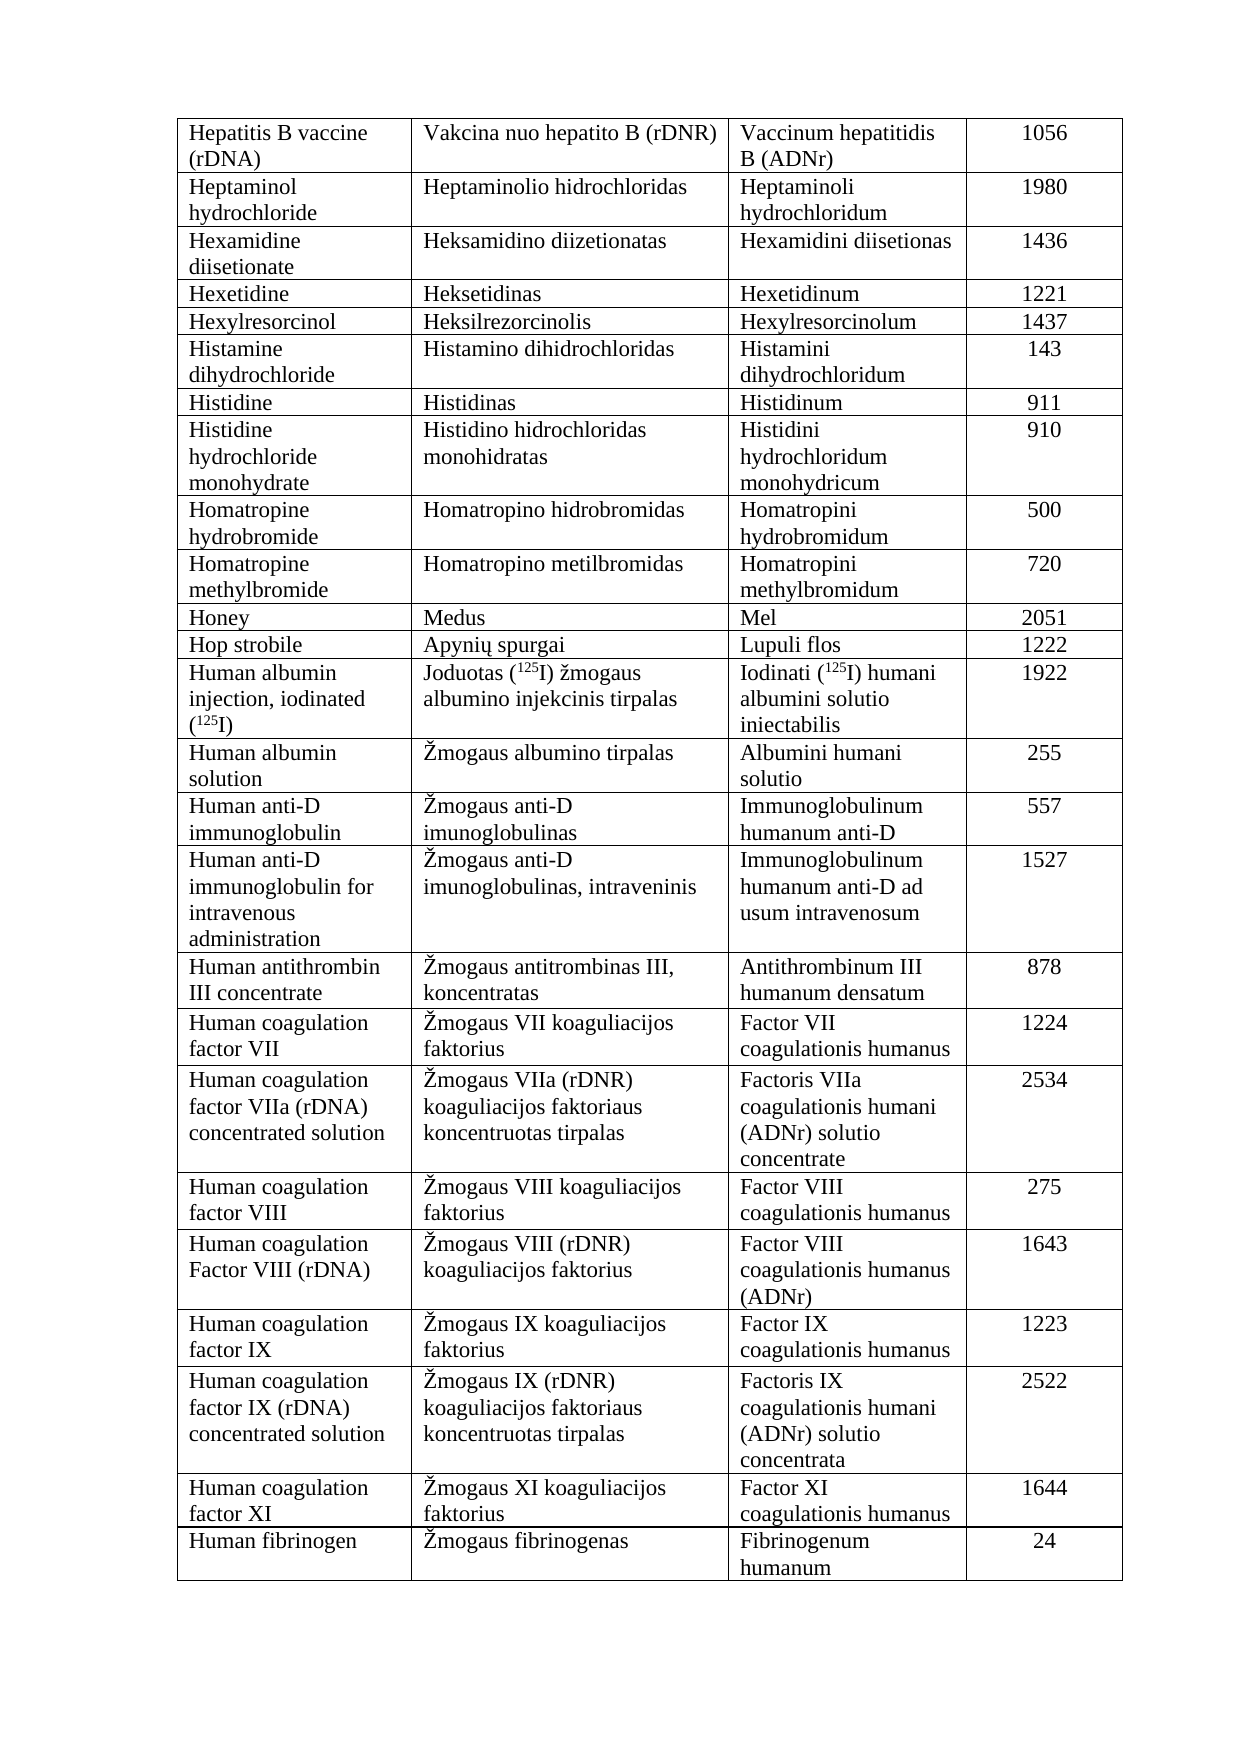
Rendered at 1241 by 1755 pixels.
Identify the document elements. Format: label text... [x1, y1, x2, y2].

table_cell Factor XI coagulationis humanus [729, 1474, 966, 1526]
table_cell 500 [967, 496, 1122, 549]
table_cell Žmogaus VIIa (rDNR) koaguliacijos faktoriaus koncentruotas tirpalas [412, 1066, 728, 1172]
table_cell Histidino hidrochloridas monohidratas [412, 416, 728, 495]
table_cell Human coagulation Factor VIII (rDNA) [178, 1230, 411, 1309]
table_cell Human coagulation factor VII [178, 1009, 411, 1065]
table_cell Human albumin injection, iodinated (125I) [178, 659, 411, 738]
table_cell Human anti-D immunoglobulin [178, 793, 411, 845]
table_cell Fibrinogenum humanum [729, 1528, 966, 1580]
table_cell Antithrombinum III humanum densatum [729, 953, 966, 1008]
table_cell Human albumin solution [178, 739, 411, 792]
table_cell Histidinum [729, 389, 966, 415]
table_cell 1436 [967, 227, 1122, 279]
table_cell 1222 [967, 631, 1122, 658]
table_cell Heksetidinas [412, 280, 728, 307]
table_cell Histamino dihidrochloridas [412, 335, 728, 388]
table_cell Vakcina nuo hepatito B (rDNR) [412, 119, 728, 172]
table_cell Hexamidini diisetionas [729, 227, 966, 279]
table_cell 557 [967, 793, 1122, 845]
table_cell 24 [967, 1528, 1122, 1580]
table_cell Hop strobile [178, 631, 411, 658]
table_cell Žmogaus VIII (rDNR) koaguliacijos faktorius [412, 1230, 728, 1309]
table_cell Heptaminol hydrochloride [178, 173, 411, 226]
table_cell Histamini dihydrochloridum [729, 335, 966, 388]
table_cell 1644 [967, 1474, 1122, 1526]
table_cell 910 [967, 416, 1122, 495]
table_cell Homatropini methylbromidum [729, 550, 966, 603]
table_cell Apynių spurgai [412, 631, 728, 658]
table_cell Joduotas (125I) žmogaus albumino injekcinis tirpalas [412, 659, 728, 738]
table_cell Immunoglobulinum humanum anti-D ad usum intravenosum [729, 846, 966, 952]
table_cell 275 [967, 1173, 1122, 1229]
table_cell Heptaminolio hidrochloridas [412, 173, 728, 226]
table_cell 1643 [967, 1230, 1122, 1309]
table_cell Histidine [178, 389, 411, 415]
table_cell Lupuli flos [729, 631, 966, 658]
table_cell Hexylresorcinolum [729, 308, 966, 334]
table_cell 2051 [967, 604, 1122, 630]
table_cell Human coagulation factor IX [178, 1310, 411, 1366]
table_cell 878 [967, 953, 1122, 1008]
table_cell Homatropine hydrobromide [178, 496, 411, 549]
table_cell Human anti-D immunoglobulin for intravenous administration [178, 846, 411, 952]
table_cell Homatropino metilbromidas [412, 550, 728, 603]
table_cell Žmogaus VII koaguliacijos faktorius [412, 1009, 728, 1065]
table_cell 255 [967, 739, 1122, 792]
table_cell 720 [967, 550, 1122, 603]
table_cell Medus [412, 604, 728, 630]
table_cell Factor VIII coagulationis humanus (ADNr) [729, 1230, 966, 1309]
table_cell 2522 [967, 1367, 1122, 1473]
table_cell Žmogaus XI koaguliacijos faktorius [412, 1474, 728, 1526]
table_cell 1437 [967, 308, 1122, 334]
table_cell Žmogaus IX (rDNR) koaguliacijos faktoriaus koncentruotas tirpalas [412, 1367, 728, 1473]
table_cell Žmogaus IX koaguliacijos faktorius [412, 1310, 728, 1366]
table_cell 1221 [967, 280, 1122, 307]
table_cell Factor VII coagulationis humanus [729, 1009, 966, 1065]
table_cell Human coagulation factor XI [178, 1474, 411, 1526]
table_cell Factoris VIIa coagulationis humani (ADNr) solutio concentrate [729, 1066, 966, 1172]
table_cell Žmogaus VIII koaguliacijos faktorius [412, 1173, 728, 1229]
table_cell Homatropini hydrobromidum [729, 496, 966, 549]
table_cell Immunoglobulinum humanum anti-D [729, 793, 966, 845]
table_cell Iodinati (125I) humani albumini solutio iniectabilis [729, 659, 966, 738]
table_cell Factoris IX coagulationis humani (ADNr) solutio concentrata [729, 1367, 966, 1473]
table_cell Histamine dihydrochloride [178, 335, 411, 388]
table_cell Vaccinum hepatitidis B (ADNr) [729, 119, 966, 172]
table_cell 1223 [967, 1310, 1122, 1366]
table_cell Heptaminoli hydrochloridum [729, 173, 966, 226]
table_cell Žmogaus fibrinogenas [412, 1528, 728, 1580]
table_cell Human coagulation factor VIII [178, 1173, 411, 1229]
table_cell 2534 [967, 1066, 1122, 1172]
table_cell Histidinas [412, 389, 728, 415]
table_cell 1980 [967, 173, 1122, 226]
table_cell Hexetidine [178, 280, 411, 307]
table_cell Heksamidino diizetionatas [412, 227, 728, 279]
table_cell Hepatitis B vaccine (rDNA) [178, 119, 411, 172]
table_cell 1224 [967, 1009, 1122, 1065]
table_cell Honey [178, 604, 411, 630]
table_cell Homatropino hidrobromidas [412, 496, 728, 549]
table_cell 911 [967, 389, 1122, 415]
table_cell Hexetidinum [729, 280, 966, 307]
table_cell Histidine hydrochloride monohydrate [178, 416, 411, 495]
table_cell Žmogaus anti-D imunoglobulinas, intraveninis [412, 846, 728, 952]
table_cell Human fibrinogen [178, 1528, 411, 1580]
table_cell Žmogaus anti-D imunoglobulinas [412, 793, 728, 845]
table_cell Žmogaus antitrombinas III, koncentratas [412, 953, 728, 1008]
table_cell 1056 [967, 119, 1122, 172]
table_cell Histidini hydrochloridum monohydricum [729, 416, 966, 495]
table_cell Human coagulation factor VIIa (rDNA) concentrated solution [178, 1066, 411, 1172]
table_cell Factor VIII coagulationis humanus [729, 1173, 966, 1229]
table_cell 1527 [967, 846, 1122, 952]
table_cell Hexylresorcinol [178, 308, 411, 334]
table_cell Albumini humani solutio [729, 739, 966, 792]
table_cell Factor IX coagulationis humanus [729, 1310, 966, 1366]
table_cell 143 [967, 335, 1122, 388]
table_cell Žmogaus albumino tirpalas [412, 739, 728, 792]
table_cell Human antithrombin III concentrate [178, 953, 411, 1008]
table_cell 1922 [967, 659, 1122, 738]
table_cell Mel [729, 604, 966, 630]
table_cell Hexamidine diisetionate [178, 227, 411, 279]
table_cell Heksilrezorcinolis [412, 308, 728, 334]
table_cell Human coagulation factor IX (rDNA) concentrated solution [178, 1367, 411, 1473]
table_cell Homatropine methylbromide [178, 550, 411, 603]
